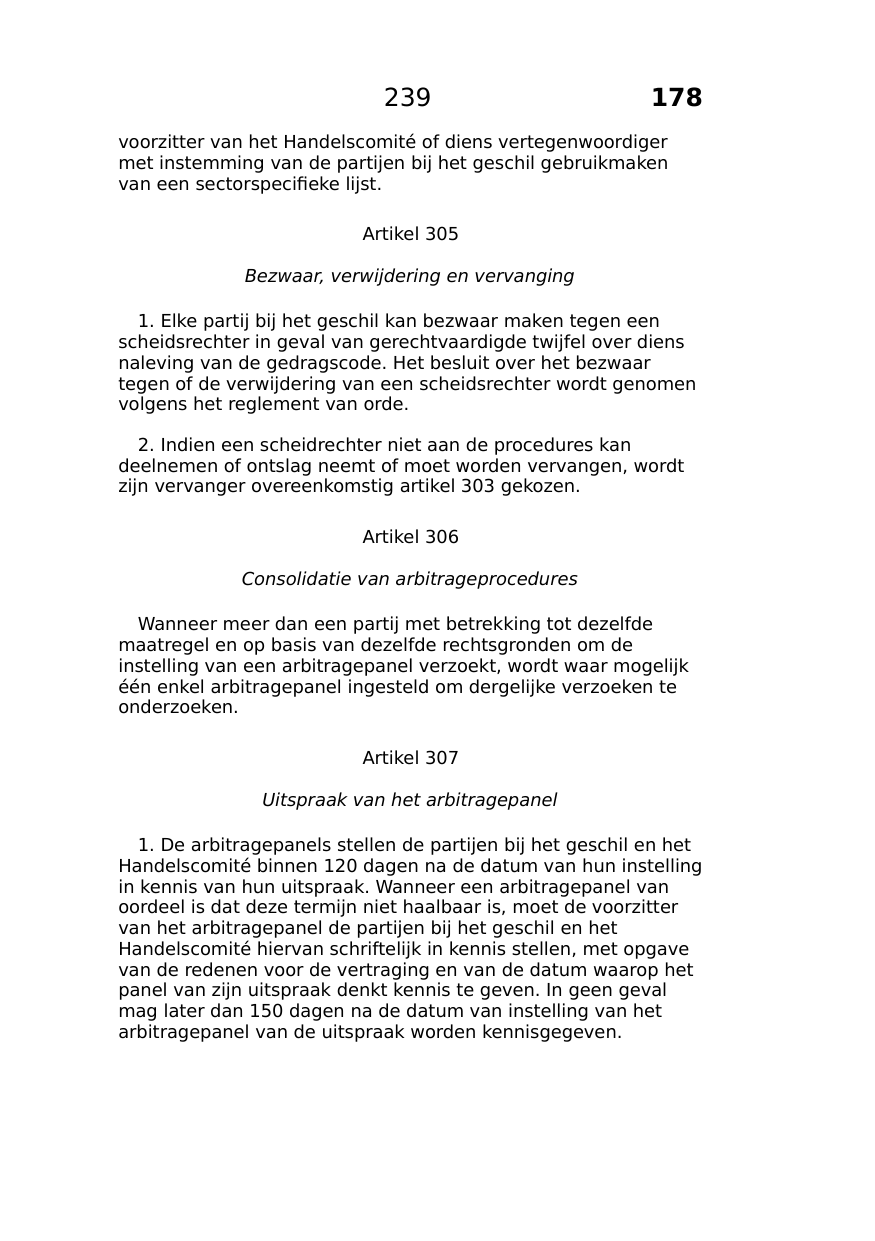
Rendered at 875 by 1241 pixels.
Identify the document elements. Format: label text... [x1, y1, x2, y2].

text voorzitter van het Handelscomité of diens vertegenwoordiger met instemming van de partijen bij het geschil gebruikmaken van een sectorspecifieke lijst. [118, 132, 703, 194]
subtitle Artikel 307 Uitspraak van het arbitragepanel [118, 748, 703, 810]
text 2. Indien een scheidrechter niet aan de procedures kan deelnemen of ontslag neemt of moet worden vervangen, wordt zijn vervanger overeenkomstig artikel 303 gekozen. [118, 435, 703, 497]
text Wanneer meer dan een partij met betrekking tot dezelfde maatregel en op basis van dezelfde rechtsgronden om de instelling van een arbitragepanel verzoekt, wordt waar mogelijk één enkel arbitragepanel ingesteld om dergelijke verzoeken te onderzoeken. [118, 614, 703, 718]
subtitle Artikel 306 Consolidatie van arbitrageprocedures [118, 527, 703, 589]
text 1. De arbitragepanels stellen de partijen bij het geschil en het Handelscomité binnen 120 dagen na de datum van hun instelling in kennis van hun uitspraak. Wanneer een arbitragepanel van oordeel is dat deze termijn niet haalbaar is, moet de voorzitter van het arbitragepanel de partijen bij het geschil en het Handelscomité hiervan schriftelijk in kennis stellen, met opgave van de redenen voor de vertraging en van de datum waarop het panel van zijn uitspraak denkt kennis te geven. In geen geval mag later dan 150 dagen na de datum van instelling van het arbitragepanel van de uitspraak worden kennisgegeven. [118, 835, 703, 1042]
subtitle Artikel 305 Bezwaar, verwijdering en vervanging [118, 224, 703, 286]
text 1. Elke partij bij het geschil kan bezwaar maken tegen een scheidsrechter in geval van gerechtvaardigde twijfel over diens naleving van de gedragscode. Het besluit over het bezwaar tegen of de verwijdering van een scheidsrechter wordt genomen volgens het reglement van orde. [118, 311, 703, 415]
